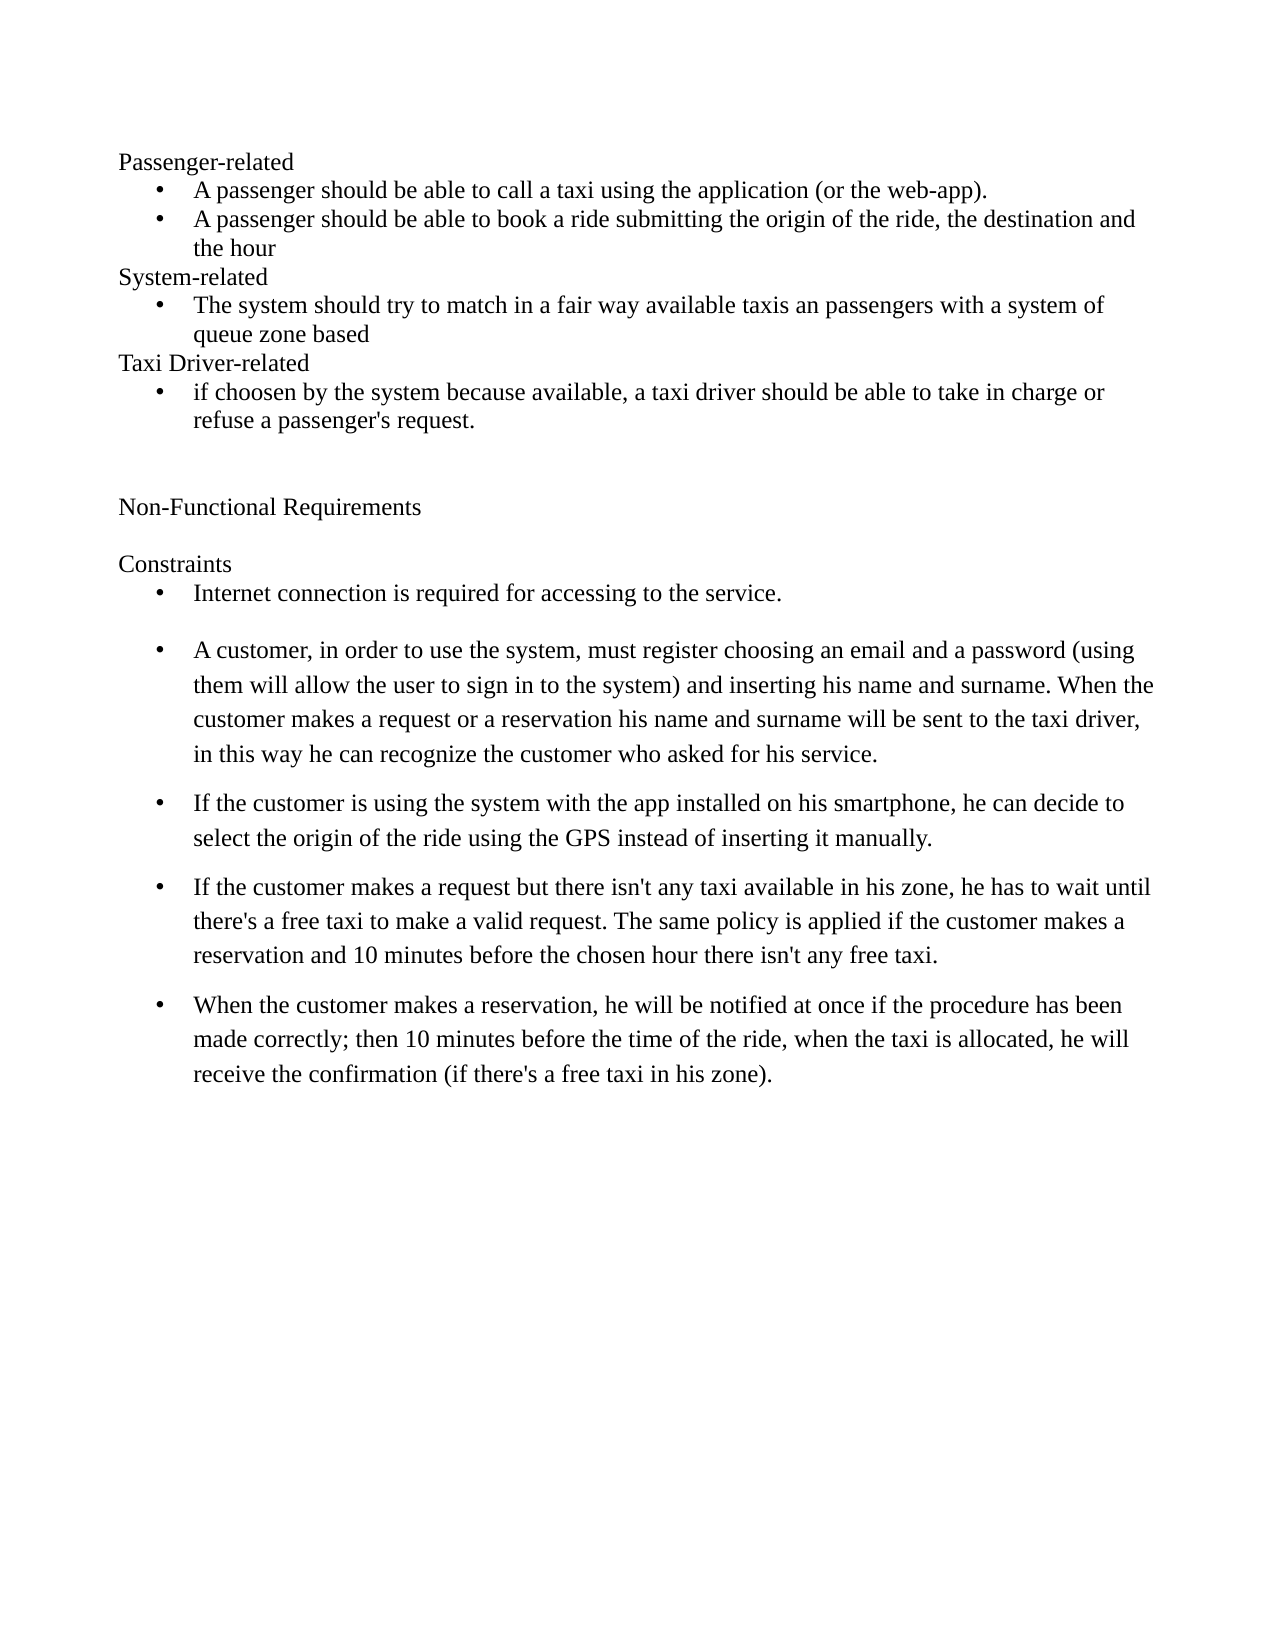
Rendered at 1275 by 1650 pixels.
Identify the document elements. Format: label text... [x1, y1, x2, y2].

text Passenger-related [118, 147, 1157, 176]
list if choosen by the system because available, a taxi driver should be able to take in charge or refuse a passenger's request. [156, 377, 1157, 434]
text Non-Functional Requirements [118, 492, 1157, 521]
list If the customer makes a request but there isn't any taxi available in his zone, he has to wait until there's a free taxi to make a valid request. The same policy is applied if the customer makes a reservation and 10 minutes before the chosen hour there isn't any free taxi. [156, 872, 1157, 969]
list The system should try to match in a fair way available taxis an passengers with a system of queue zone based [156, 291, 1157, 348]
list A passenger should be able to call a taxi using the application (or the web-app). [156, 176, 1157, 204]
list When the customer makes a reservation, he will be notified at once if the procedure has been made correctly; then 10 minutes before the time of the ride, when the taxi is allocated, he will receive the confirmation (if there's a free taxi in his zone). [156, 990, 1157, 1087]
list A passenger should be able to book a ride submitting the origin of the ride, the destination and the hour [156, 204, 1157, 262]
list Internet connection is required for accessing to the service. [156, 578, 1157, 607]
text System-related [118, 262, 1157, 291]
text Taxi Driver-related [118, 348, 1157, 377]
list A customer, in order to use the system, must register choosing an email and a password (using them will allow the user to sign in to the system) and inserting his name and surname. When the customer makes a request or a reservation his name and surname will be sent to the taxi driver, in this way he can recognize the customer who asked for his service. [156, 636, 1157, 768]
text Constraints [118, 549, 1157, 578]
list If the customer is using the system with the app installed on his smartphone, he can decide to select the origin of the ride using the GPS instead of inserting it manually. [156, 788, 1157, 851]
